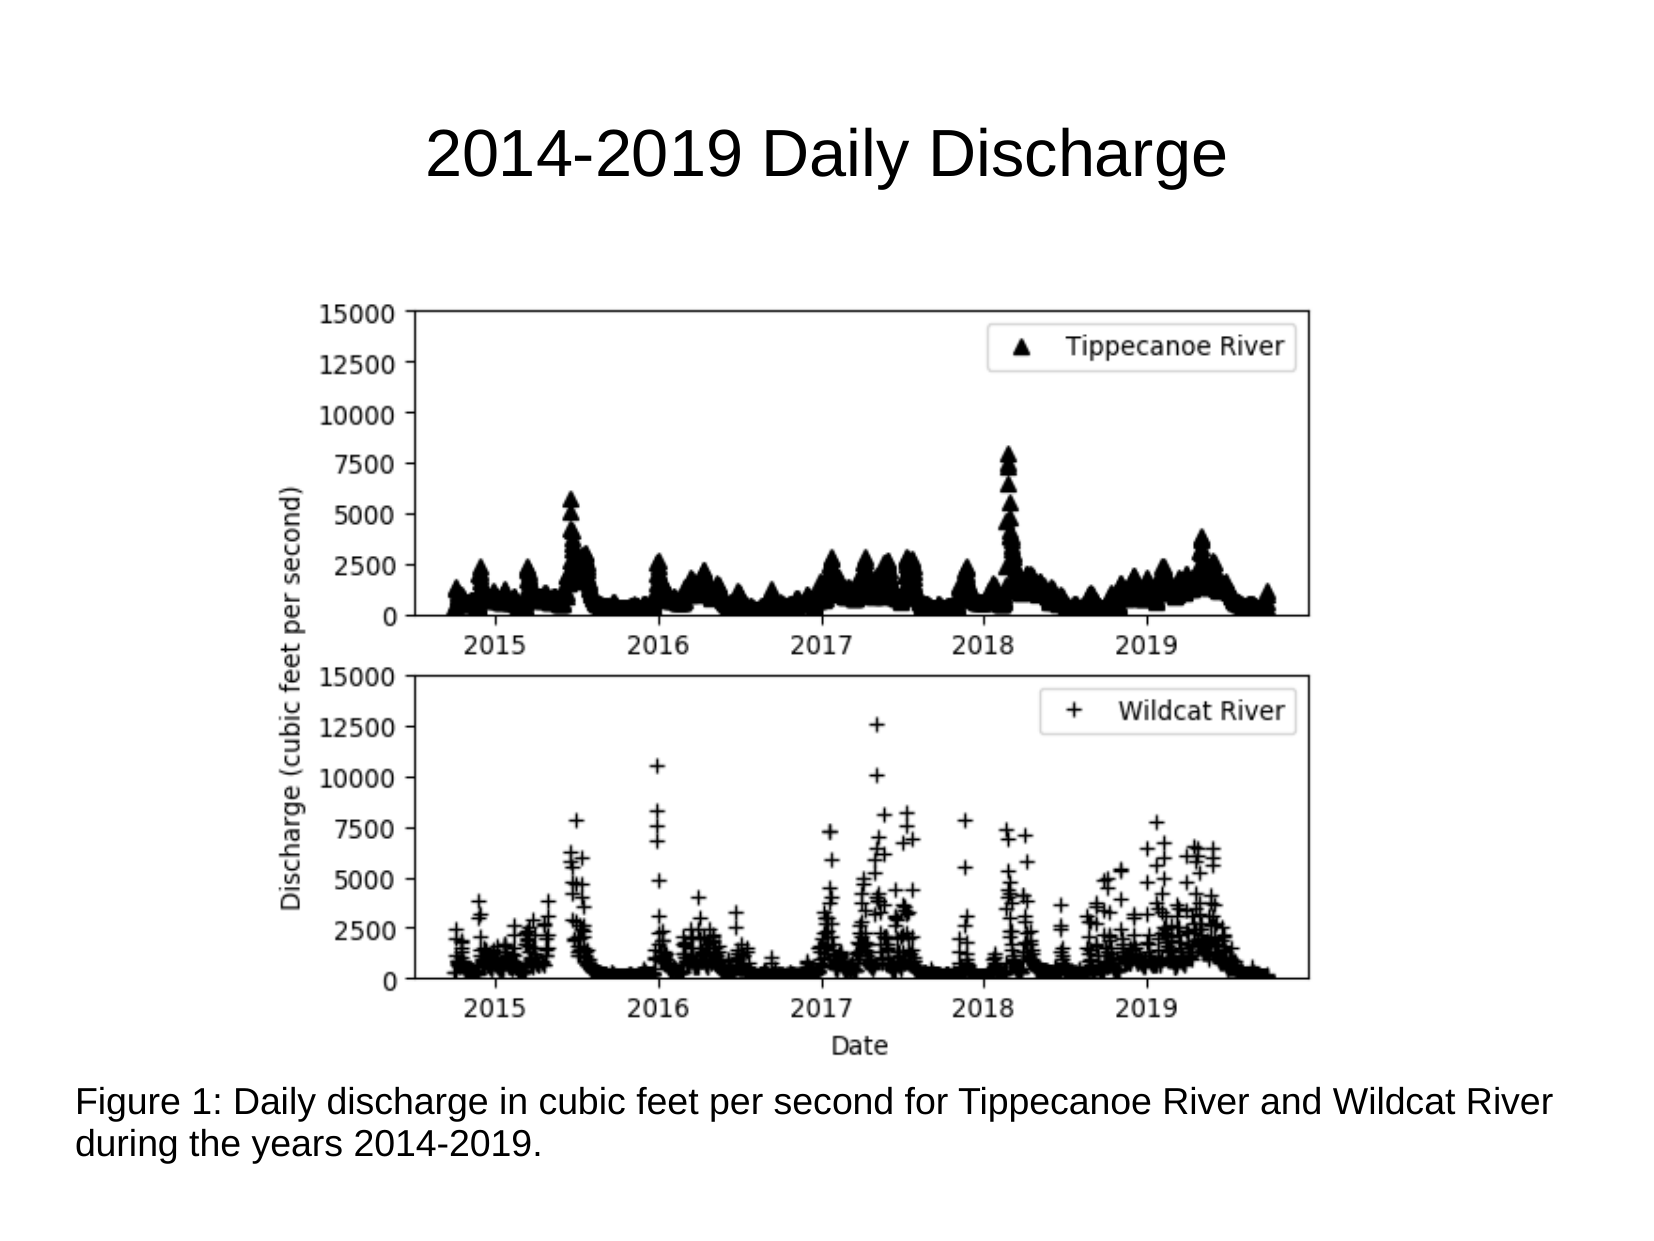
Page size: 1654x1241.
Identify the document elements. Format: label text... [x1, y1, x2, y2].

subtitle Figure 1: Daily discharge in cubic feet per second for Tippecanoe River and Wildcat River during the years 2014-2019. [75, 1060, 1564, 1186]
title 2014-2019 Daily Discharge [82, 49, 1571, 257]
picture [270, 209, 1423, 1074]
